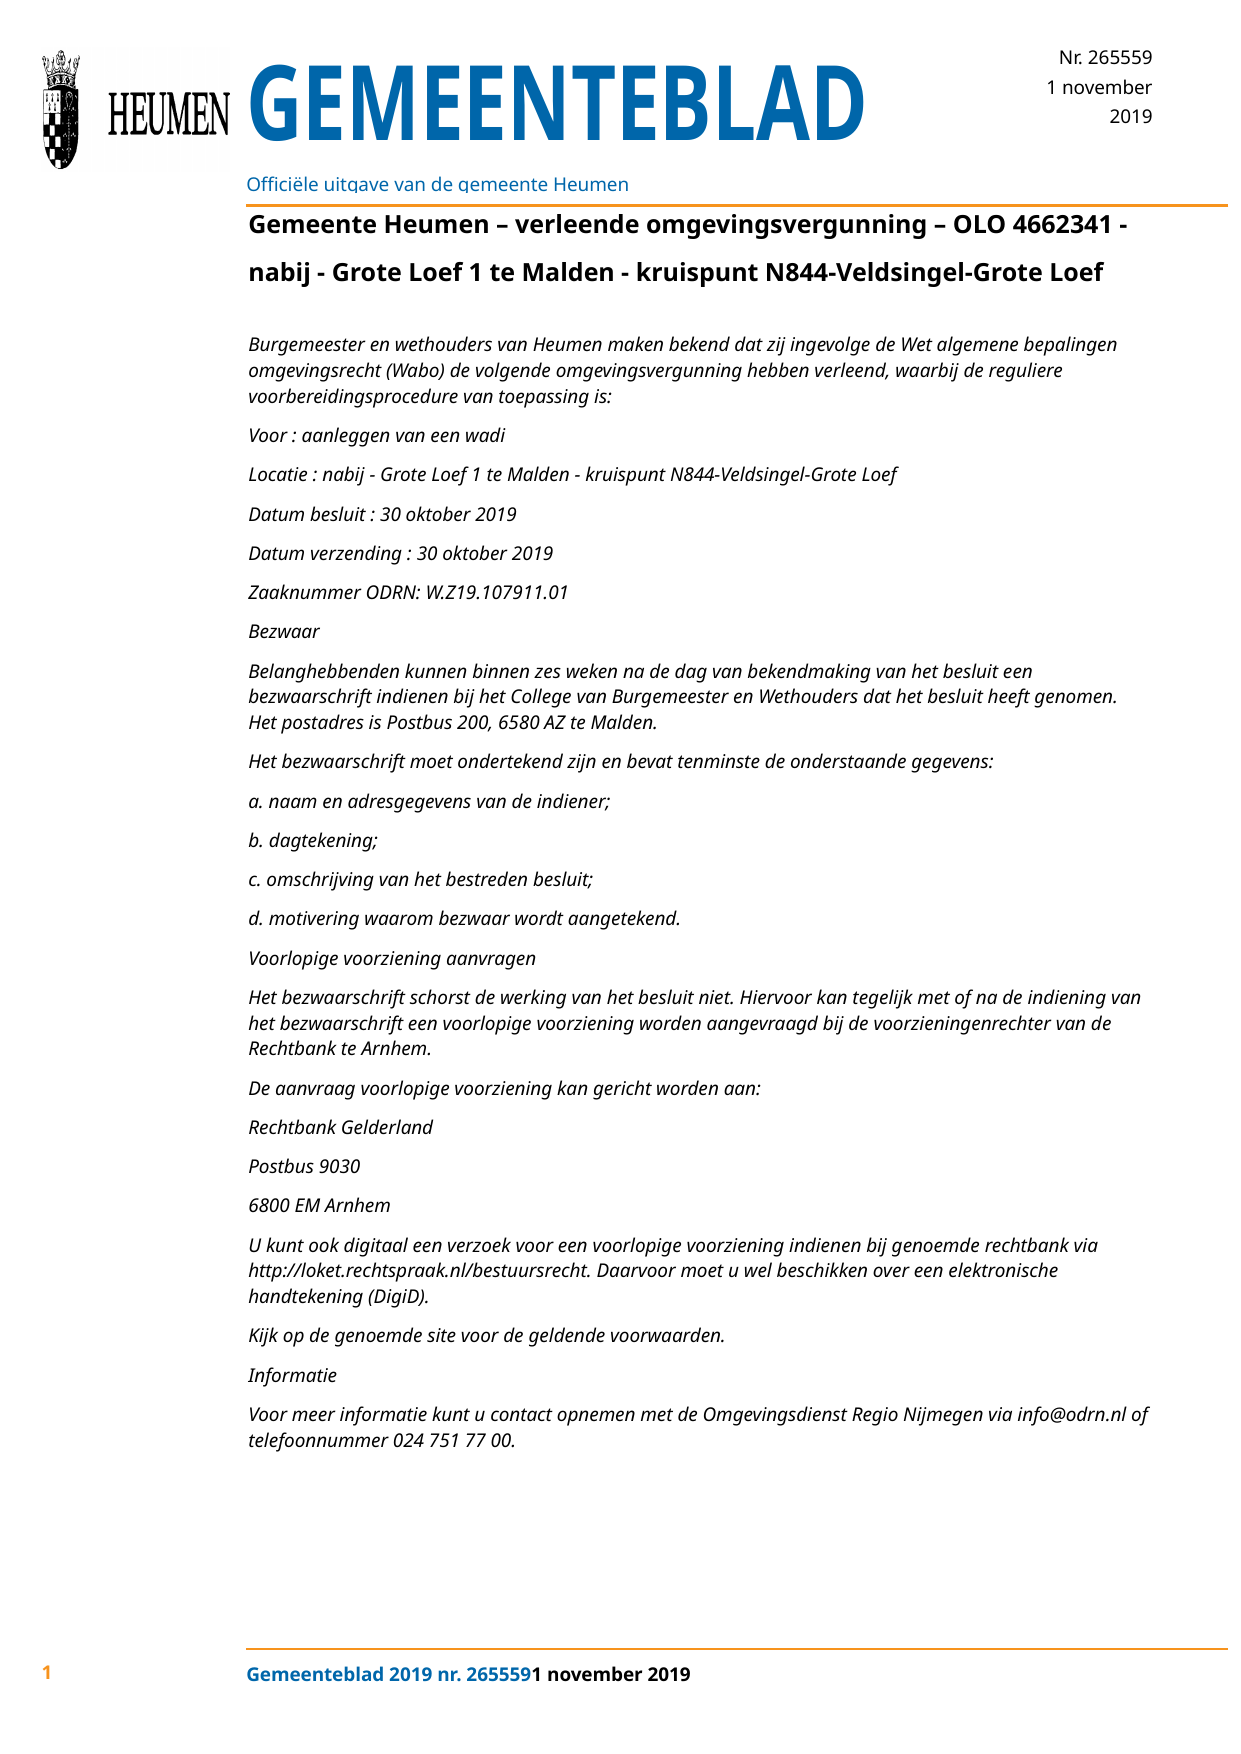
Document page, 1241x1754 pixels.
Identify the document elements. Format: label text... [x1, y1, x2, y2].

text U kunt ook digitaal een verzoek voor een voorlopige voorziening indienen bij genoemde rechtbank via http://loket.rechtspraak.nl/bestuursrecht. Daarvoor moet u wel beschikken over een elektronische handtekening (DigiD). [248, 1232, 1152, 1309]
text Postbus 9030 [248, 1153, 1152, 1179]
text Voorlopige voorziening aanvragen [248, 945, 1152, 971]
text 6800 EM Arnhem [248, 1193, 1152, 1218]
text d. motivering waarom bezwaar wordt aangetekend. [248, 906, 1152, 931]
text De aanvraag voorlopige voorziening kan gericht worden aan: [248, 1075, 1152, 1101]
text Rechtbank Gelderland [248, 1114, 1152, 1140]
text Kijk op de genoemde site voor de geldende voorwaarden. [248, 1323, 1152, 1348]
picture [41, 47, 231, 172]
text Zaaknummer ODRN: W.Z19.107911.01 [248, 579, 1152, 605]
text Datum verzending : 30 oktober 2019 [248, 540, 1152, 566]
text c. omschrijving van het bestreden besluit; [248, 866, 1152, 892]
text Datum besluit : 30 oktober 2019 [248, 501, 1152, 526]
text Voor : aanleggen van een wadi [248, 422, 1152, 448]
text Het bezwaarschrift schorst de werking van het besluit niet. Hiervoor kan tegelijk met of na de indiening van het bezwaarschrift een voorlopige voorziening worden aangevraagd bij de voorzieningenrechter van de Rechtbank te Arnhem. [248, 984, 1152, 1061]
text Burgemeester en wethouders van Heumen maken bekend dat zij ingevolge de Wet algemene bepalingen omgevingsrecht (Wabo) de volgende omgevingsvergunning hebben verleend, waarbij de reguliere voorbereidingsprocedure van toepassing is: [248, 331, 1152, 409]
text Belanghebbenden kunnen binnen zes weken na de dag van bekendmaking van het besluit een bezwaarschrift indienen bij het College van Burgemeester en Wethouders dat het besluit heeft genomen. Het postadres is Postbus 200, 6580 AZ te Malden. [248, 658, 1152, 735]
text Voor meer informatie kunt u contact opnemen met de Omgevingsdienst Regio Nijmegen via info@odrn.nl of telefoonnummer 024 751 77 00. [248, 1401, 1152, 1453]
text Gemeente Heumen – verleende omgevingsvergunning – OLO 4662341 - nabij - Grote Loef 1 te Malden - kruispunt N844-Veldsingel-Grote Loef [248, 207, 1152, 288]
text Bezwaar [248, 618, 1152, 644]
text Het bezwaarschrift moet ondertekend zijn en bevat tenminste de onderstaande gegevens: [248, 748, 1152, 774]
text Locatie : nabij - Grote Loef 1 te Malden - kruispunt N844-Veldsingel-Grote Loef [248, 461, 1152, 487]
text a. naam en adresgegevens van de indiener; [248, 788, 1152, 813]
text b. dagtekening; [248, 827, 1152, 853]
text Informatie [248, 1362, 1152, 1388]
